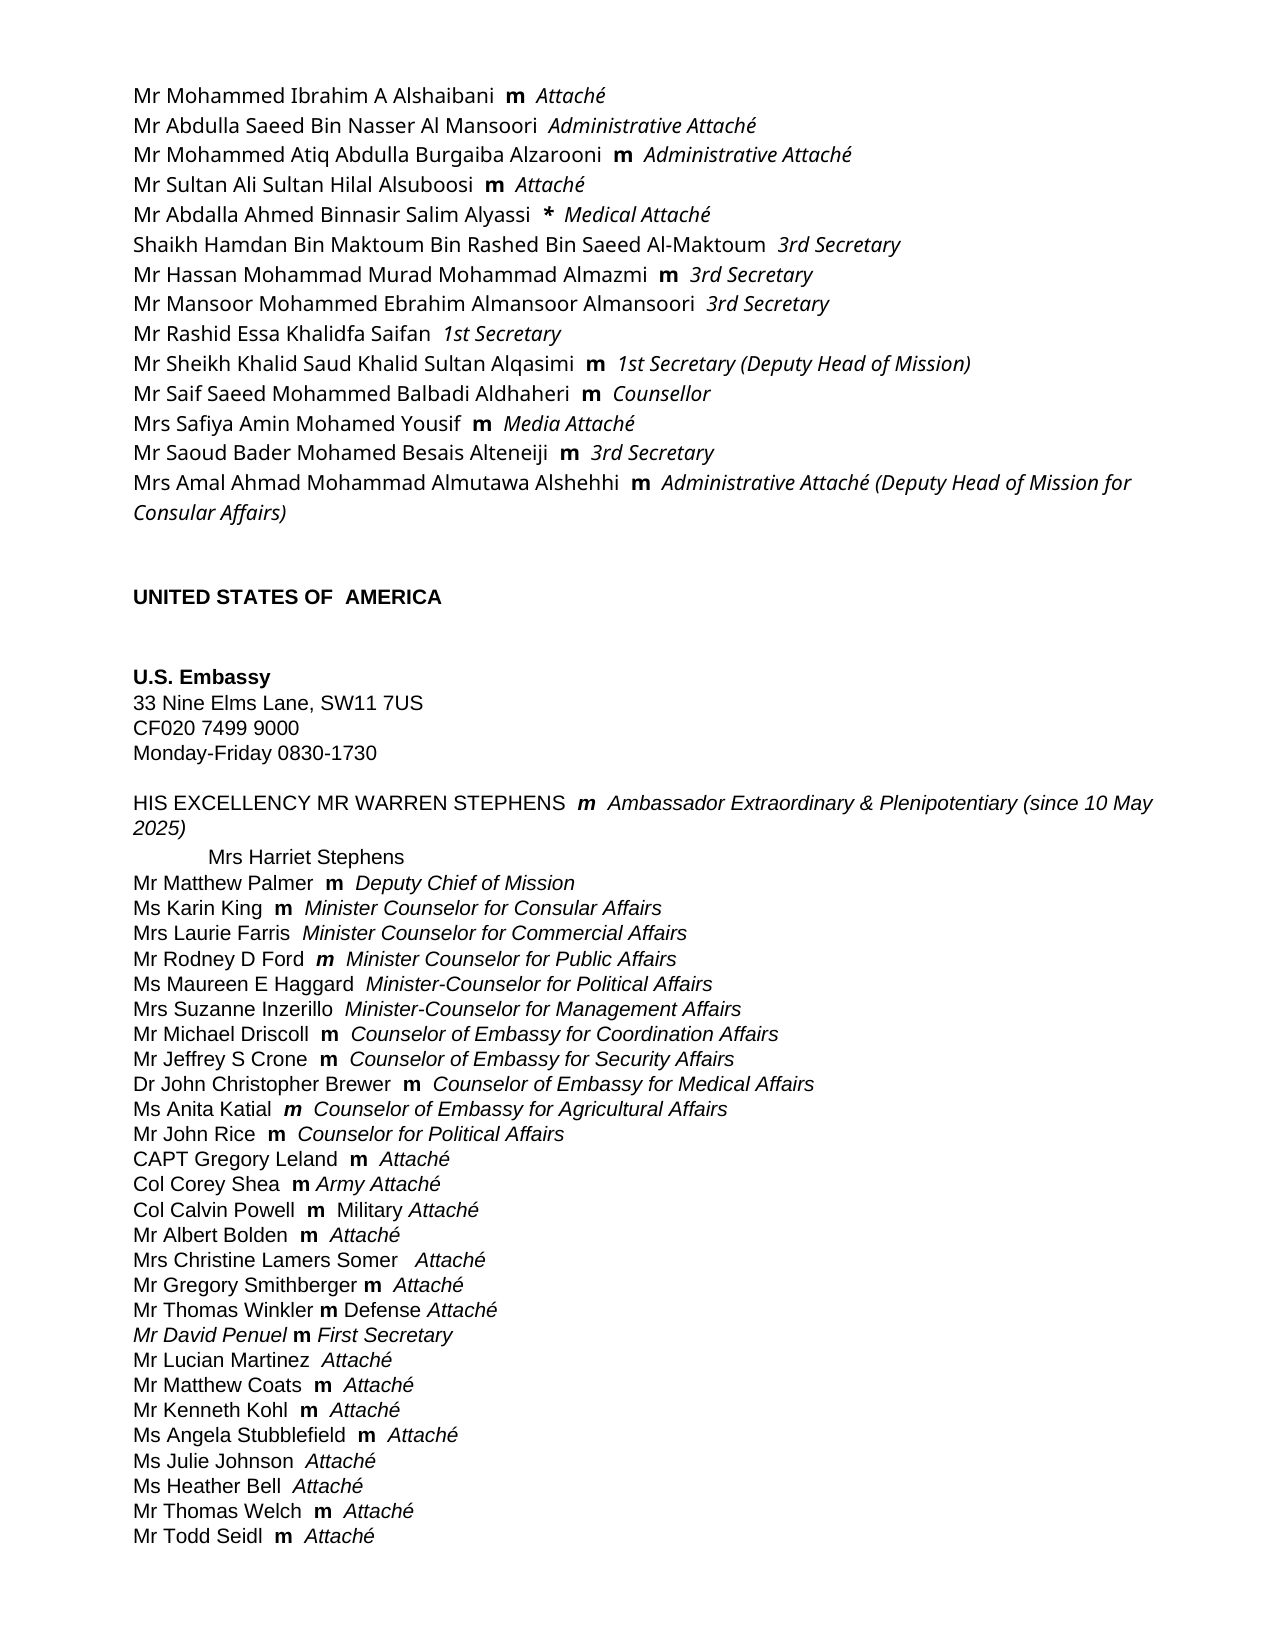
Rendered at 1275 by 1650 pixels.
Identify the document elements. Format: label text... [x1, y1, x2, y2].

text Mrs Amal Ahmad Mohammad Almutawa Alshehhi m Administrative Attaché (Deputy Head of Mission for Consular Affairs) [133, 468, 1181, 526]
text Mr Rashid Essa Khalidfa Saifan 1st Secretary [133, 319, 1181, 348]
text Col Corey Shea m Army Attaché [133, 1172, 1181, 1196]
text Mr Hassan Mohammad Murad Mohammad Almazmi m 3rd Secretary [133, 260, 1181, 288]
text Mr Jeffrey S Crone m Counselor of Embassy for Security Affairs [133, 1047, 1181, 1071]
text Mr Mohammed Atiq Abdulla Burgaiba Alzarooni m Administrative Attaché [133, 141, 1181, 169]
text Ms Anita Katial m Counselor of Embassy for Agricultural Affairs [133, 1097, 1181, 1121]
text Mrs Safiya Amin Mohamed Yousif m Media Attaché [133, 409, 1181, 437]
text Ms Heather Bell Attaché [133, 1473, 1181, 1497]
text Mr Mansoor Mohammed Ebrahim Almansoor Almansoori 3rd Secretary [133, 289, 1181, 318]
text Mr Gregory Smithberger m Attaché [133, 1273, 1181, 1297]
text Mr Mohammed Ibrahim A Alshaibani m Attaché [133, 81, 1181, 109]
text Mrs Christine Lamers Somer Attaché [133, 1248, 1181, 1272]
text Mr Todd Seidl m Attaché [133, 1524, 1181, 1548]
text Mr Sultan Ali Sultan Hilal Alsuboosi m Attaché [133, 170, 1181, 199]
text Dr John Christopher Brewer m Counselor of Embassy for Medical Affairs [133, 1072, 1181, 1096]
text Ms Julie Johnson Attaché [133, 1448, 1181, 1472]
text Mr Abdulla Saeed Bin Nasser Al Mansoori Administrative Attaché [133, 111, 1181, 139]
text Mrs Laurie Farris Minister Counselor for Commercial Affairs [133, 921, 1181, 945]
text Mr Saif Saeed Mohammed Balbadi Aldhaheri m Counsellor [133, 379, 1181, 407]
text UNITED STATES OF AMERICA [133, 585, 1181, 609]
text Mrs Suzanne Inzerillo Minister-Counselor for Management Affairs [133, 997, 1181, 1021]
text CAPT Gregory Leland m Attaché [133, 1147, 1181, 1171]
text U.S. Embassy [133, 665, 1181, 689]
text Monday-Friday 0830-1730 [133, 741, 1181, 764]
text Mr Matthew Palmer m Deputy Chief of Mission [133, 871, 1181, 895]
text HIS EXCELLENCY MR WARREN STEPHENS m Ambassador Extraordinary & Plenipotentiary (since 10 May 2025) [133, 791, 1181, 840]
text Mr Thomas Welch m Attaché [133, 1499, 1181, 1523]
text Mr Albert Bolden m Attaché [133, 1222, 1181, 1246]
text Mr Thomas Winkler m Defense Attaché [133, 1298, 1181, 1322]
text Ms Angela Stubblefield m Attaché [133, 1423, 1181, 1447]
text Mr Michael Driscoll m Counselor of Embassy for Coordination Affairs [133, 1022, 1181, 1046]
text Mr Abdalla Ahmed Binnasir Salim Alyassi * Medical Attaché [133, 200, 1181, 228]
text 33 Nine Elms Lane, SW11 7US [133, 690, 1181, 714]
text Mr David Penuel m First Secretary [133, 1323, 1181, 1347]
text Col Calvin Powell m Military Attaché [133, 1197, 1181, 1221]
text CF020 7499 9000 [133, 715, 1181, 739]
text Mr Matthew Coats m Attaché [133, 1373, 1181, 1397]
text Mr Saoud Bader Mohamed Besais Alteneiji m 3rd Secretary [133, 438, 1181, 467]
text Mr Lucian Martinez Attaché [133, 1348, 1181, 1372]
text Mrs Harriet Stephens [208, 841, 1181, 870]
text Ms Maureen E Haggard Minister-Counselor for Political Affairs [133, 971, 1181, 995]
text Ms Karin King m Minister Counselor for Consular Affairs [133, 896, 1181, 920]
text Mr Sheikh Khalid Saud Khalid Sultan Alqasimi m 1st Secretary (Deputy Head of Mission) [133, 349, 1181, 377]
text Mr John Rice m Counselor for Political Affairs [133, 1122, 1181, 1146]
text Mr Rodney D Ford m Minister Counselor for Public Affairs [133, 946, 1181, 970]
text Mr Kenneth Kohl m Attaché [133, 1398, 1181, 1422]
text Shaikh Hamdan Bin Maktoum Bin Rashed Bin Saeed Al-Maktoum 3rd Secretary [133, 230, 1181, 258]
